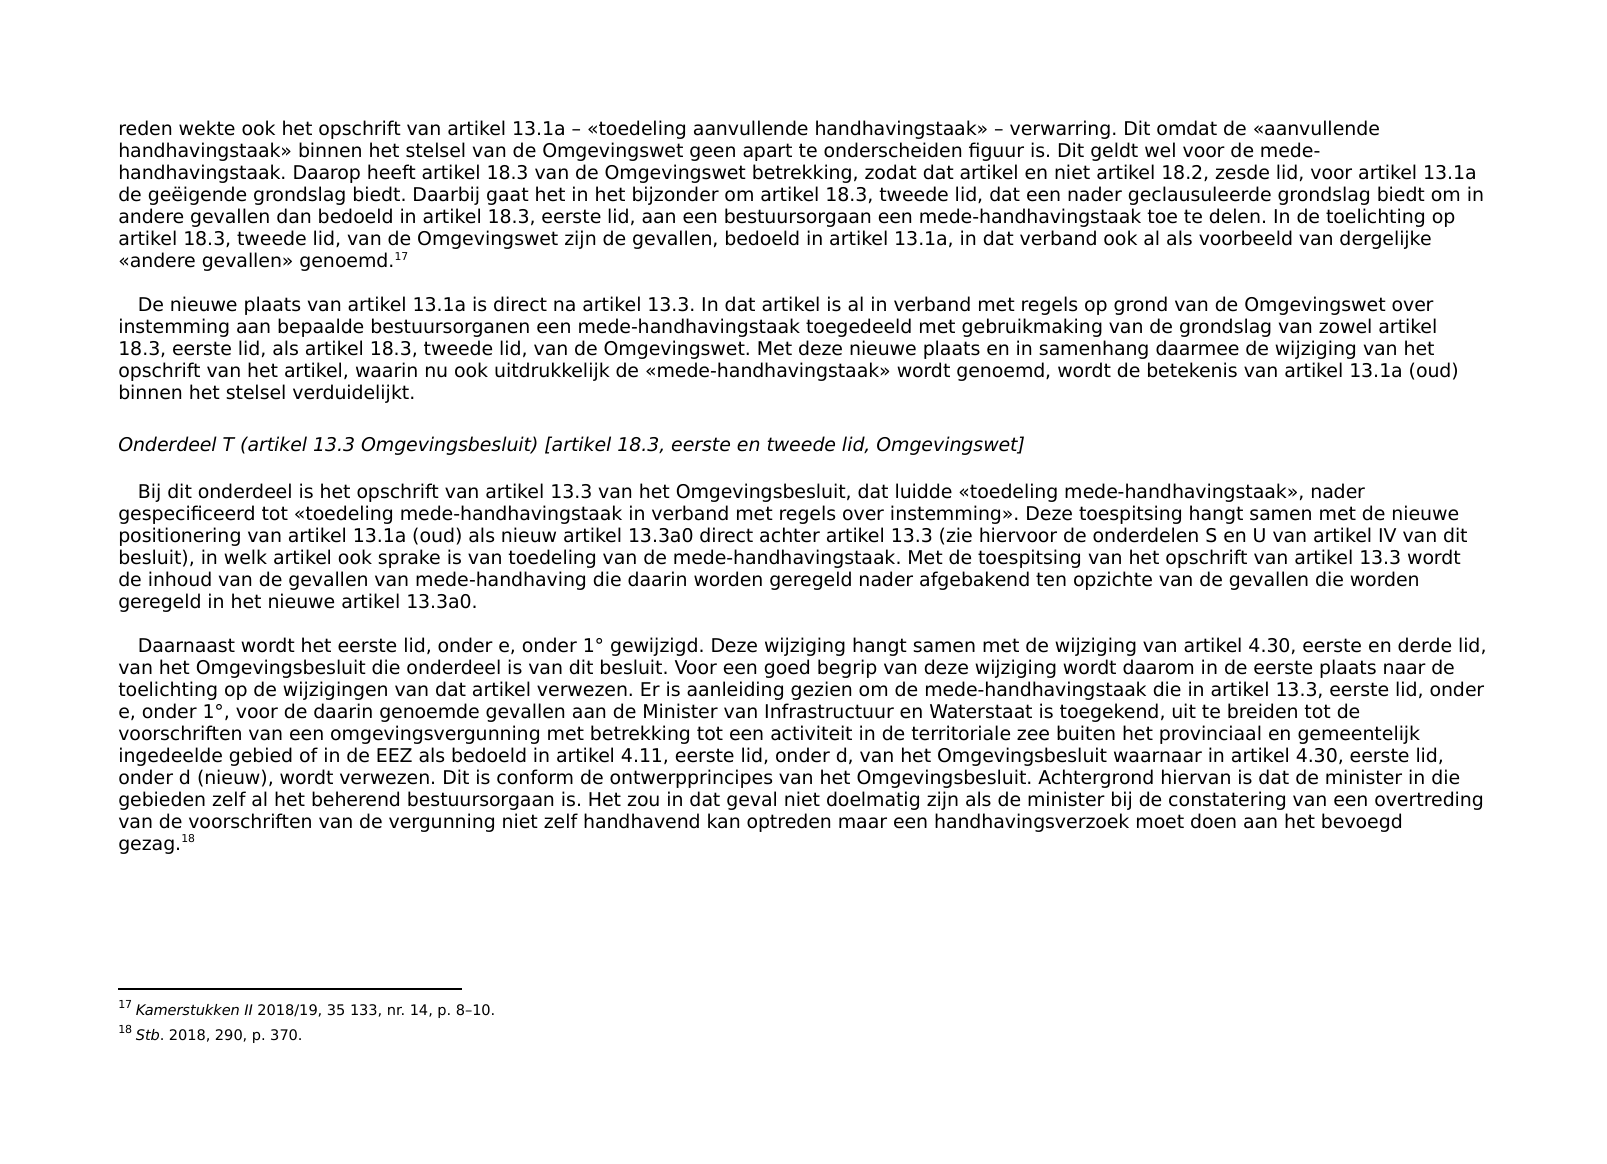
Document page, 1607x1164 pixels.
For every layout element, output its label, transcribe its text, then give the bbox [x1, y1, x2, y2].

text Stb. 2018, 290, p. 370. [118, 1023, 1488, 1045]
text Bij dit onderdeel is het opschrift van artikel 13.3 van het Omgevingsbesluit, dat luidde «toedeling mede-handhavingstaak», nader gespecificeerd tot «toedeling mede-handhavingstaak in verband met regels over instemming». Deze toespitsing hangt samen met de nieuwe positionering van artikel 13.1a (oud) als nieuw artikel 13.3a0 direct achter artikel 13.3 (zie hiervoor de onderdelen S en U van artikel IV van dit besluit), in welk artikel ook sprake is van toedeling van de mede-handhavingstaak. Met de toespitsing van het opschrift van artikel 13.3 wordt de inhoud van de gevallen van mede‑handhaving die daarin worden geregeld nader afgebakend ten opzichte van de gevallen die worden geregeld in het nieuwe artikel 13.3a0. [118, 481, 1488, 613]
text Kamerstukken II 2018/19, 35 133, nr. 14, p. 8–10. [118, 998, 1488, 1020]
text reden wekte ook het opschrift van artikel 13.1a – «toedeling aanvullende handhavingstaak» – verwarring. Dit omdat de «aanvullende handhavingstaak» binnen het stelsel van de Omgevingswet geen apart te onderscheiden figuur is. Dit geldt wel voor de mede-handhavingstaak. Daarop heeft artikel 18.3 van de Omgevingswet betrekking, zodat dat artikel en niet artikel 18.2, zesde lid, voor artikel 13.1a de geëigende grondslag biedt. Daarbij gaat het in het bijzonder om artikel 18.3, tweede lid, dat een nader geclausuleerde grondslag biedt om in andere gevallen dan bedoeld in artikel 18.3, eerste lid, aan een bestuursorgaan een mede-handhavingstaak toe te delen. In de toelichting op artikel 18.3, tweede lid, van de Omgevingswet zijn de gevallen, bedoeld in artikel 13.1a, in dat verband ook al als voorbeeld van dergelijke «andere gevallen» genoemd. [118, 118, 1488, 272]
subtitle Onderdeel T (artikel 13.3 Omgevingsbesluit) [artikel 18.3, eerste en tweede lid, Omgevingswet] [118, 434, 1488, 456]
text De nieuwe plaats van artikel 13.1a is direct na artikel 13.3. In dat artikel is al in verband met regels op grond van de Omgevingswet over instemming aan bepaalde bestuursorganen een mede-handhavingstaak toegedeeld met gebruikmaking van de grondslag van zowel artikel 18.3, eerste lid, als artikel 18.3, tweede lid, van de Omgevingswet. Met deze nieuwe plaats en in samenhang daarmee de wijziging van het opschrift van het artikel, waarin nu ook uitdrukkelijk de «mede-handhavingstaak» wordt genoemd, wordt de betekenis van artikel 13.1a (oud) binnen het stelsel verduidelijkt. [118, 294, 1488, 404]
text Daarnaast wordt het eerste lid, onder e, onder 1° gewijzigd. Deze wijziging hangt samen met de wijziging van artikel 4.30, eerste en derde lid, van het Omgevingsbesluit die onderdeel is van dit besluit. Voor een goed begrip van deze wijziging wordt daarom in de eerste plaats naar de toelichting op de wijzigingen van dat artikel verwezen. Er is aanleiding gezien om de mede-handhavingstaak die in artikel 13.3, eerste lid, onder e, onder 1°, voor de daarin genoemde gevallen aan de Minister van Infrastructuur en Waterstaat is toegekend, uit te breiden tot de voorschriften van een omgevingsvergunning met betrekking tot een activiteit in de territoriale zee buiten het provinciaal en gemeentelijk ingedeelde gebied of in de EEZ als bedoeld in artikel 4.11, eerste lid, onder d, van het Omgevingsbesluit waarnaar in artikel 4.30, eerste lid, onder d (nieuw), wordt verwezen. Dit is conform de ontwerpprincipes van het Omgevingsbesluit. Achtergrond hiervan is dat de minister in die gebieden zelf al het beherend bestuursorgaan is. Het zou in dat geval niet doelmatig zijn als de minister bij de constatering van een overtreding van de voorschriften van de vergunning niet zelf handhavend kan optreden maar een handhavingsverzoek moet doen aan het bevoegd gezag. [118, 635, 1488, 855]
